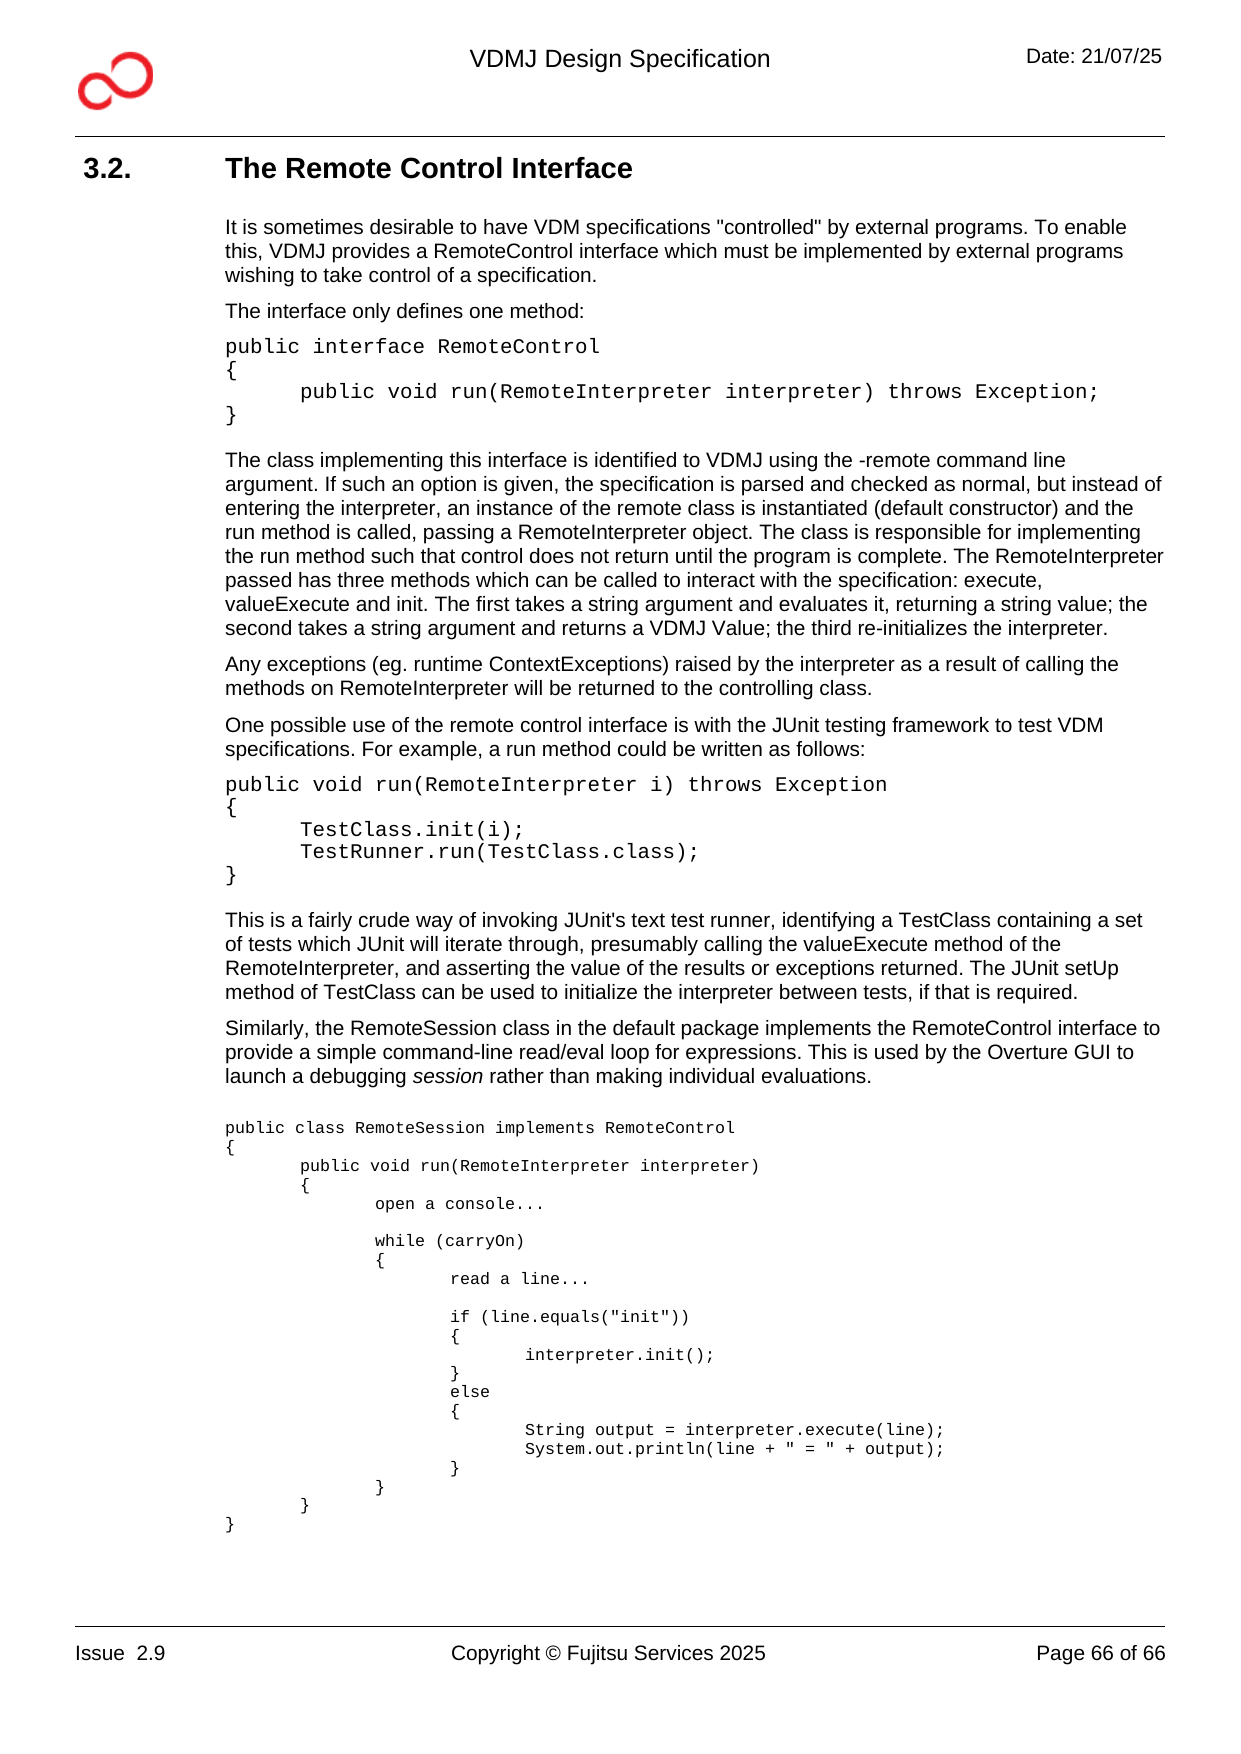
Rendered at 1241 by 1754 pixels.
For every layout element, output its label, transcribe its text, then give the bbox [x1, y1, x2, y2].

text } [225, 1365, 1165, 1384]
text interpreter.init(); [225, 1346, 1165, 1365]
text read a line... [225, 1271, 1165, 1289]
text else [225, 1384, 1165, 1403]
text } [225, 403, 1165, 426]
text public void run(RemoteInterpreter i) throws Exception [225, 773, 1165, 796]
text { [225, 358, 1165, 381]
text if (line.equals("init")) [225, 1308, 1165, 1327]
text { [225, 1252, 1165, 1271]
text The interface only defines one method: [225, 299, 1165, 323]
text System.out.println(line + " = " + output); [225, 1440, 1165, 1459]
text { [225, 1139, 1165, 1158]
text One possible use of the remote control interface is with the JUnit testing framework to test VDM specifications. For example, a run method could be written as follows: [225, 713, 1165, 761]
text while (carryOn) [225, 1233, 1165, 1252]
text public interface RemoteControl [225, 336, 1165, 358]
text It is sometimes desirable to have VDM specifications "controlled" by external programs. To enable this, VDMJ provides a RemoteControl interface which must be implemented by external programs wishing to take control of a specification. [225, 215, 1165, 287]
text TestClass.init(i); [225, 818, 1165, 841]
text Any exceptions (eg. runtime ContextExceptions) raised by the interpreter as a result of calling the methods on RemoteInterpreter will be returned to the controlling class. [225, 652, 1165, 700]
text open a console... [225, 1195, 1165, 1214]
text { [225, 1327, 1165, 1346]
text { [225, 1403, 1165, 1422]
text { [225, 796, 1165, 818]
text The class implementing this interface is identified to VDMJ using the -remote command line argument. If such an option is given, the specification is parsed and checked as normal, but instead of entering the interpreter, an instance of the remote class is instantiated (default constructor) and the run method is called, passing a RemoteInterpreter object. The class is responsible for implementing the run method such that control does not return until the program is complete. The RemoteInterpreter passed has three methods which can be called to interact with the specification: execute, valueExecute and init. The first takes a string argument and evaluates it, returning a string value; the second takes a string argument and returns a VDMJ Value; the third re-initializes the interpreter. [225, 448, 1165, 640]
text String output = interpreter.execute(line); [225, 1422, 1165, 1440]
text public void run(RemoteInterpreter interpreter) [225, 1158, 1165, 1176]
text Similarly, the RemoteSession class in the default package implements the RemoteControl interface to provide a simple command-line read/eval loop for expressions. This is used by the Overture GUI to launch a debugging session rather than making individual evaluations. [225, 1017, 1165, 1088]
text { [225, 1176, 1165, 1195]
picture [78, 44, 153, 120]
subtitle The Remote Control Interface [75, 152, 1165, 185]
text TestRunner.run(TestClass.class); [225, 841, 1165, 863]
text This is a fairly crude way of invoking JUnit's text test runner, identifying a TestClass containing a set of tests which JUnit will iterate through, presumably calling the valueExecute method of the RemoteInterpreter, and asserting the value of the results or exceptions returned. The JUnit setUp method of TestClass can be used to initialize the interpreter between tests, if that is required. [225, 908, 1165, 1004]
text public void run(RemoteInterpreter interpreter) throws Exception; [225, 381, 1165, 403]
text } [225, 1497, 1165, 1516]
text } [225, 863, 1165, 886]
text public class RemoteSession implements RemoteControl [225, 1120, 1165, 1139]
text } [225, 1478, 1165, 1497]
text } [225, 1459, 1165, 1478]
text } [225, 1516, 1165, 1535]
